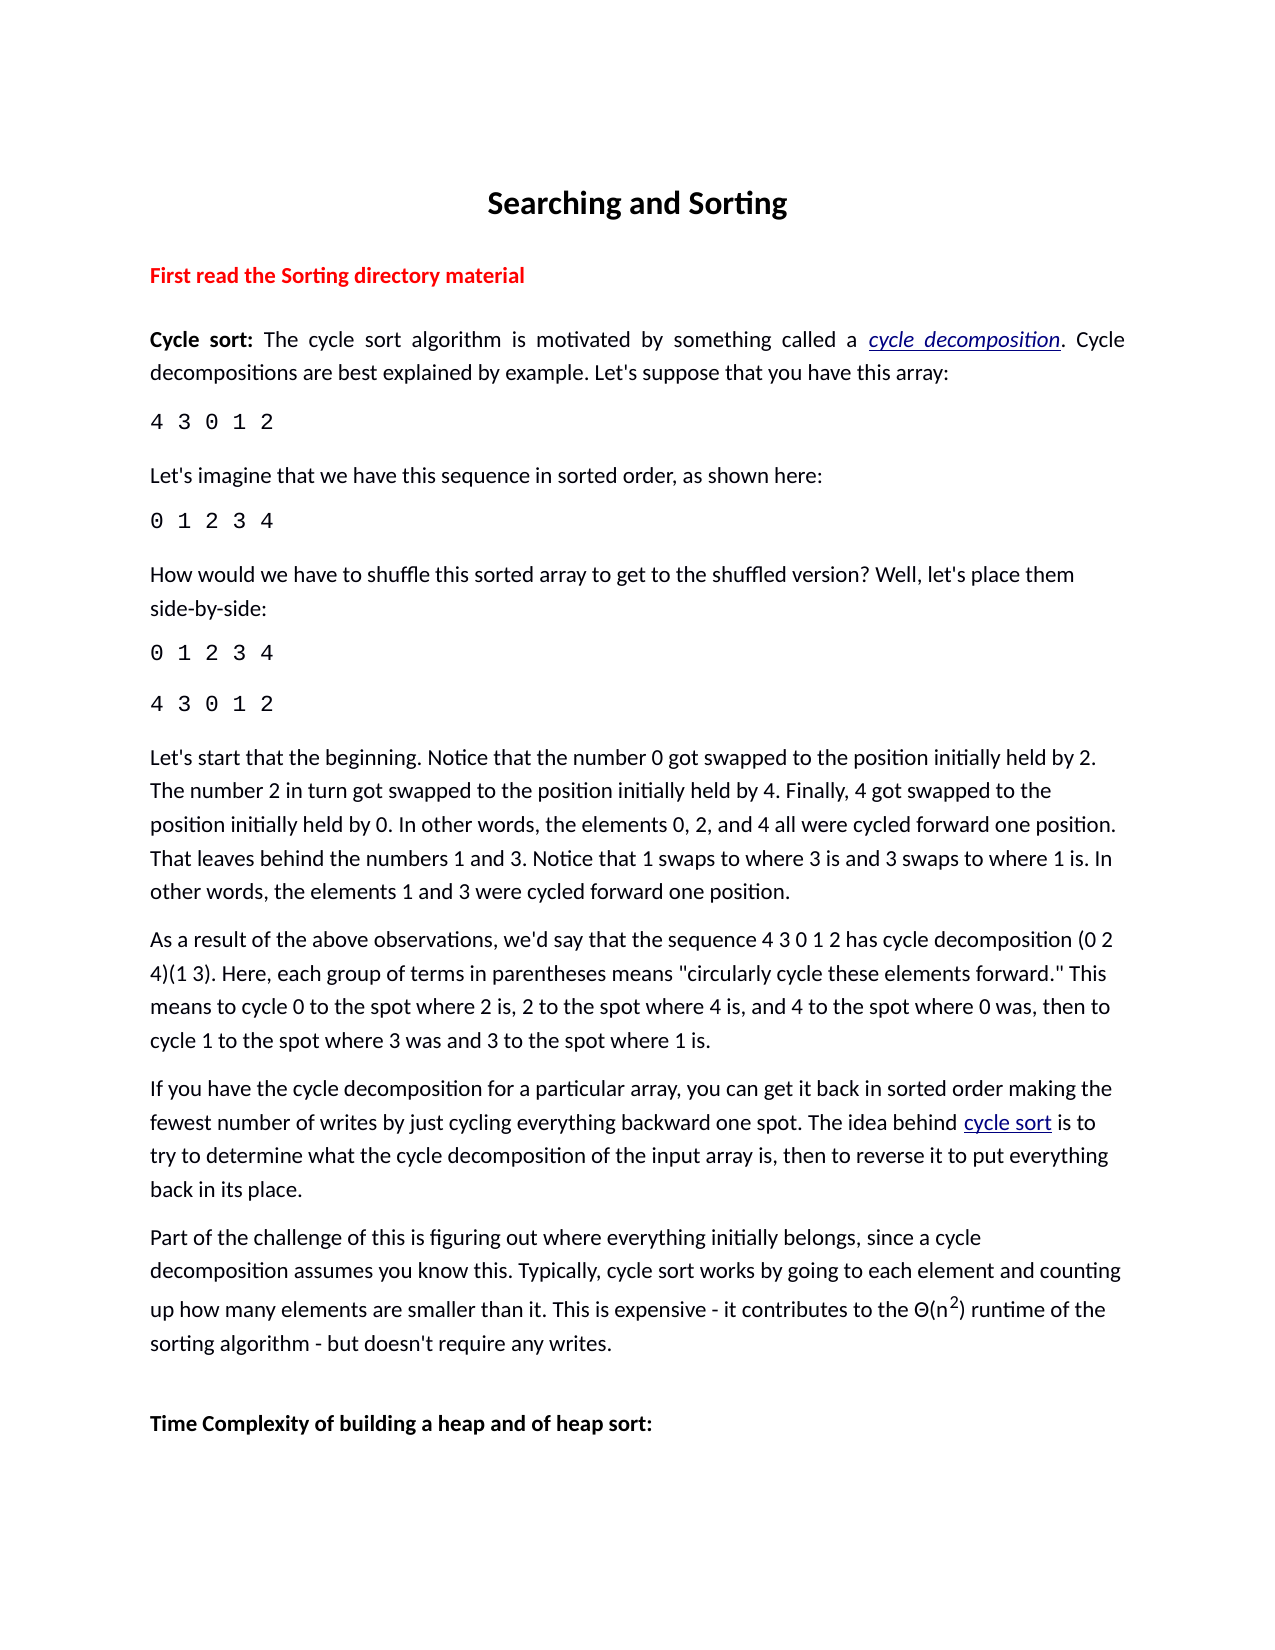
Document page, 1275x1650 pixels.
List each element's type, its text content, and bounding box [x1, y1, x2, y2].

text 0 1 2 3 4 [150, 509, 1125, 535]
text Let's start that the beginning. Notice that the number 0 got swapped to the position initially held by 2. The number 2 in turn got swapped to the position initially held by 4. Finally, 4 got swapped to the position initially held by 0. In other words, the elements 0, 2, and 4 all were cycled forward one position. That leaves behind the numbers 1 and 3. Notice that 1 swaps to where 3 is and 3 swaps to where 1 is. In other words, the elements 1 and 3 were cycled forward one position. [150, 743, 1125, 905]
text As a result of the above observations, we'd say that the sequence 4 3 0 1 2 has cycle decomposition (0 2 4)(1 3). Here, each group of terms in parentheses means "circularly cycle these elements forward." This means to cycle 0 to the spot where 2 is, 2 to the spot where 4 is, and 4 to the spot where 0 was, then to cycle 1 to the spot where 3 was and 3 to the spot where 1 is. [150, 925, 1125, 1054]
list Time Complexity of building a heap and of heap sort: [150, 1409, 1125, 1437]
text How would we have to shuffle this sorted array to get to the shuffled version? Well, let's place them side-by-side: [150, 560, 1125, 622]
text Part of the challenge of this is figuring out where everything initially belongs, since a cycle decomposition assumes you know this. Typically, cycle sort works by going to each element and counting up how many elements are smaller than it. This is expensive - it contributes to the Θ(n2) runtime of the sorting algorithm - but doesn't require any writes. [150, 1223, 1125, 1357]
text 0 1 2 3 4 [150, 642, 1125, 668]
list Searching and Sorting [150, 182, 1125, 223]
text 4 3 0 1 2 [150, 411, 1125, 437]
text If you have the cycle decomposition for a particular array, you can get it back in sorted order making the fewest number of writes by just cycling everything backward one spot. The idea behind cycle sort is to try to determine what the cycle decomposition of the input array is, then to reverse it to put everything back in its place. [150, 1074, 1125, 1203]
text 4 3 0 1 2 [150, 692, 1125, 718]
text Let's imagine that we have this sequence in sorted order, as shown here: [150, 461, 1125, 489]
list First read the Sorting directory material [150, 261, 1125, 289]
list Cycle sort: The cycle sort algorithm is motivated by something called a cycle decomposition. Cycle decompositions are best explained by example. Let's suppose that you have this array: [150, 326, 1125, 386]
